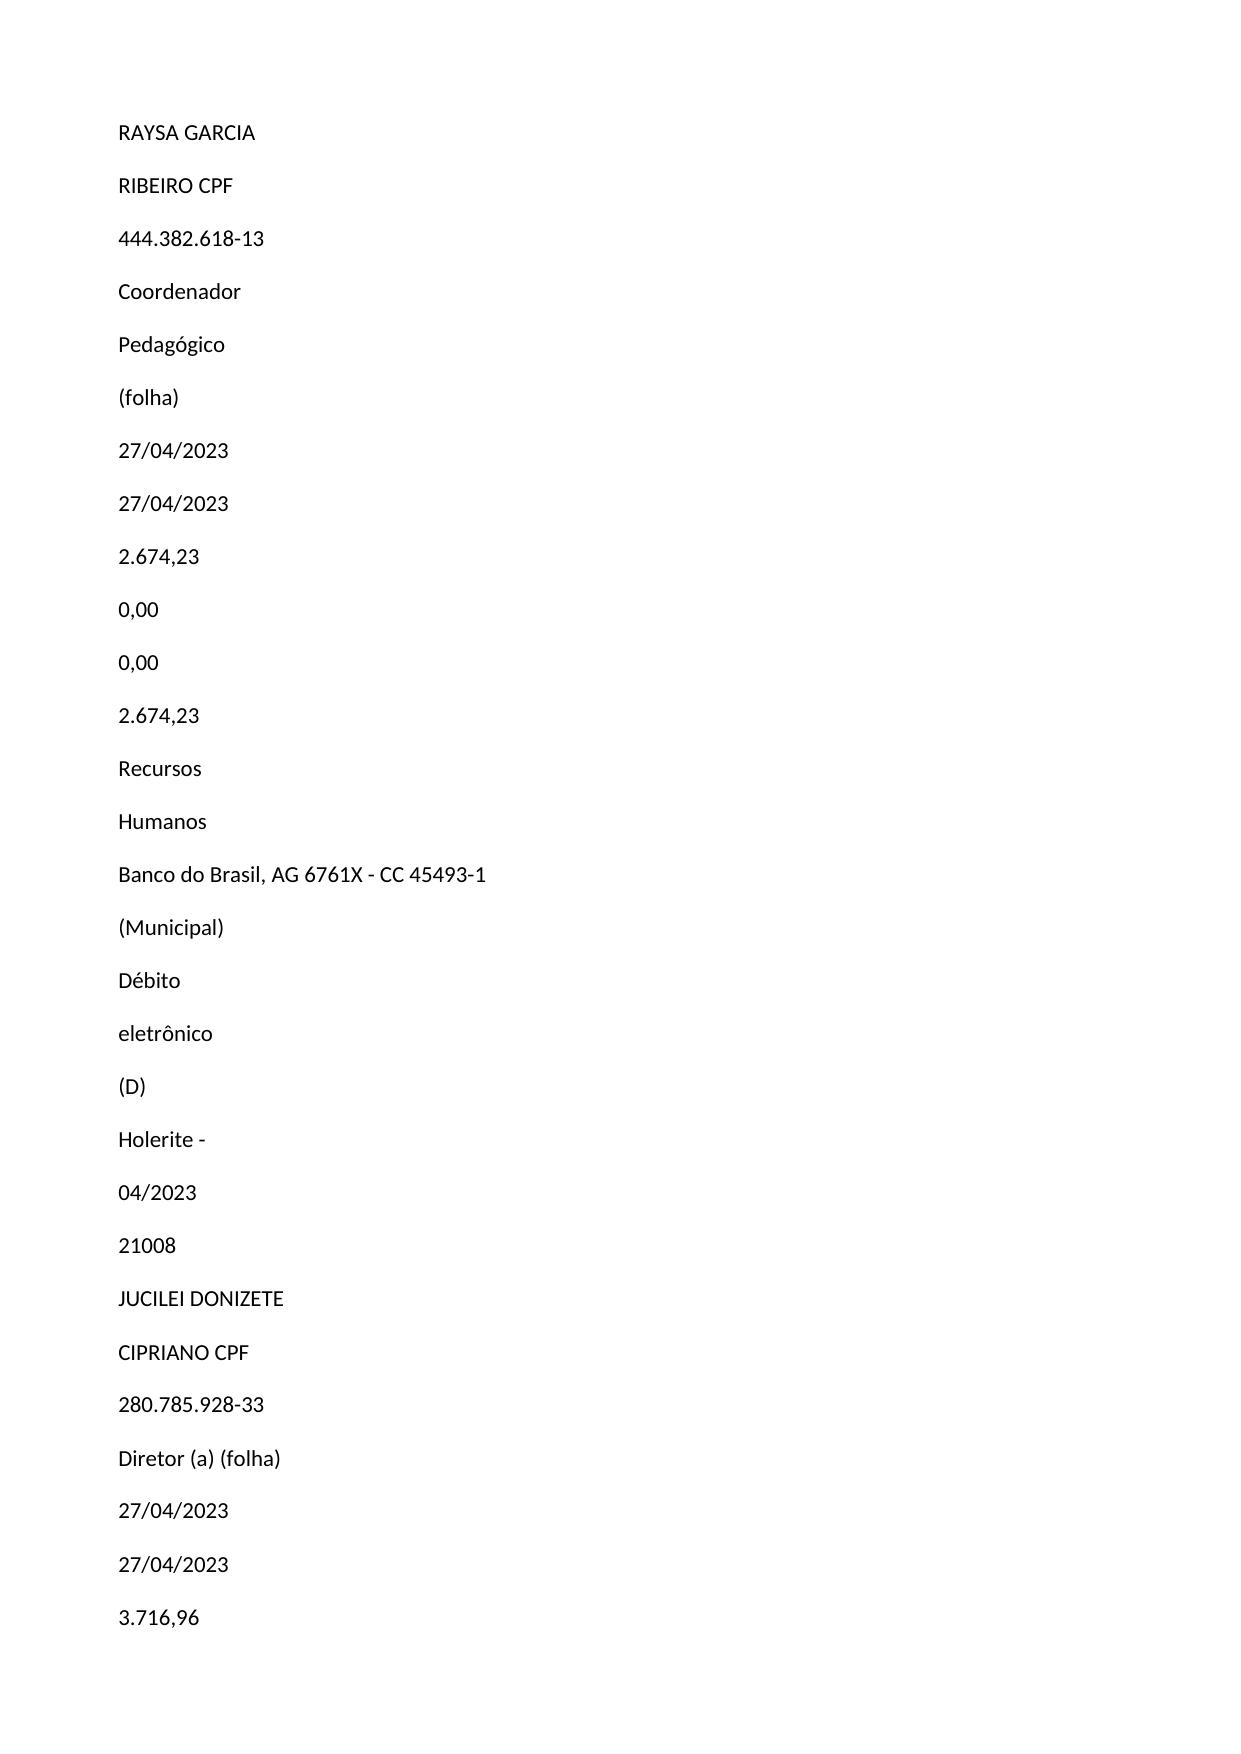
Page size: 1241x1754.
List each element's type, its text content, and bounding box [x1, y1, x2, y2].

text 0,00 [118, 595, 1122, 623]
text 27/04/2023 [118, 1550, 1122, 1578]
text 27/04/2023 [118, 436, 1122, 464]
text 27/04/2023 [118, 489, 1122, 517]
text RAYSA GARCIA [118, 118, 1122, 146]
text Holerite - [118, 1126, 1122, 1153]
text Humanos [118, 807, 1122, 835]
text Recursos [118, 754, 1122, 782]
text 21008 [118, 1232, 1122, 1259]
text Diretor (a) (folha) [118, 1444, 1122, 1472]
text 04/2023 [118, 1178, 1122, 1207]
text 0,00 [118, 648, 1122, 676]
text 280.785.928-33 [118, 1391, 1122, 1419]
text (D) [118, 1072, 1122, 1101]
text JUCILEI DONIZETE [118, 1284, 1122, 1313]
text 3.716,96 [118, 1603, 1122, 1631]
text (folha) [118, 383, 1122, 411]
text Pedagógico [118, 330, 1122, 358]
text RIBEIRO CPF [118, 171, 1122, 199]
text 2.674,23 [118, 701, 1122, 729]
text Coordenador [118, 277, 1122, 305]
text 27/04/2023 [118, 1497, 1122, 1525]
text 444.382.618-13 [118, 224, 1122, 252]
text eletrônico [118, 1019, 1122, 1047]
text CIPRIANO CPF [118, 1338, 1122, 1366]
text 2.674,23 [118, 542, 1122, 570]
text Banco do Brasil, AG 6761X - CC 45493-1 [118, 860, 1122, 888]
text (Municipal) [118, 913, 1122, 941]
text Débito [118, 966, 1122, 994]
